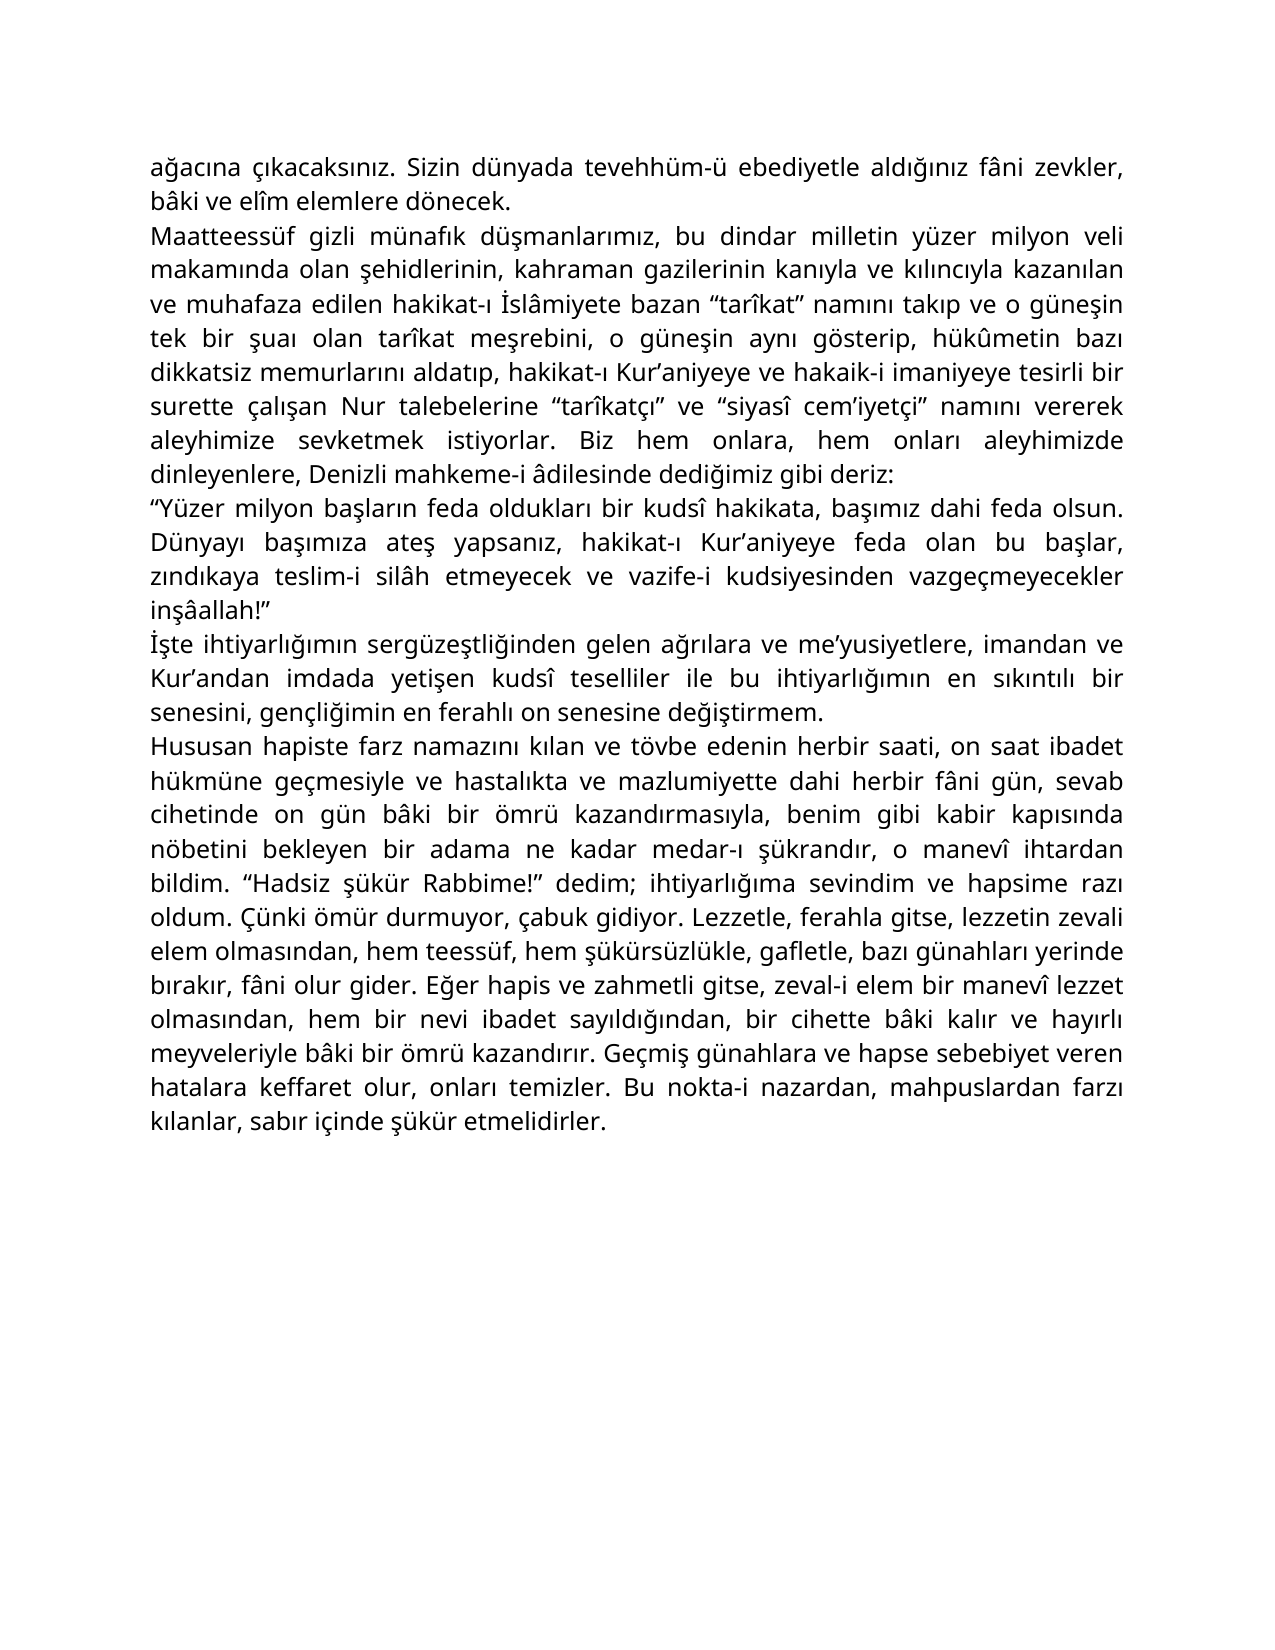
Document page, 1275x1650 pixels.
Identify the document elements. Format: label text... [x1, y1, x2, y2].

text ağacına çıkacaksınız. Sizin dünyada tevehhüm-ü ebediyetle aldığınız fâni zevkler, bâki ve elîm elemlere dönecek. [150, 150, 1125, 218]
text “Yüzer milyon başların feda oldukları bir kudsî hakikata, başımız dahi feda olsun. Dünyayı başımıza ateş yapsanız, hakikat-ı Kur’aniyeye feda olan bu başlar, zındıkaya teslim-i silâh etmeyecek ve vazife-i kudsiyesinden vazgeçmeyecekler inşâallah!” [150, 491, 1125, 627]
text Maatteessüf gizli münafık düşmanlarımız, bu dindar milletin yüzer milyon veli makamında olan şehidlerinin, kahraman gazilerinin kanıyla ve kılıncıyla kazanılan ve muhafaza edilen hakikat-ı İslâmiyete bazan “tarîkat” namını takıp ve o güneşin tek bir şuaı olan tarîkat meşrebini, o güneşin aynı gösterip, hükûmetin bazı dikkatsiz memurlarını aldatıp, hakikat-ı Kur’aniyeye ve hakaik-i imaniyeye tesirli bir surette çalışan Nur talebelerine “tarîkatçı” ve “siyasî cem’iyetçi” namını vererek aleyhimize sevketmek istiyorlar. Biz hem onlara, hem onları aleyhimizde dinleyenlere, Denizli mahkeme-i âdilesinde dediğimiz gibi deriz: [150, 218, 1125, 491]
text Hususan hapiste farz namazını kılan ve tövbe edenin herbir saati, on saat ibadet hükmüne geçmesiyle ve hastalıkta ve mazlumiyette dahi herbir fâni gün, sevab cihetinde on gün bâki bir ömrü kazandırmasıyla, benim gibi kabir kapısında nöbetini bekleyen bir adama ne kadar medar-ı şükrandır, o manevî ihtardan bildim. “Hadsiz şükür Rabbime!” dedim; ihtiyarlığıma sevindim ve hapsime razı oldum. Çünki ömür durmuyor, çabuk gidiyor. Lezzetle, ferahla gitse, lezzetin zevali elem olmasından, hem teessüf, hem şükürsüzlükle, gafletle, bazı günahları yerinde bırakır, fâni olur gider. Eğer hapis ve zahmetli gitse, zeval-i elem bir manevî lezzet olmasından, hem bir nevi ibadet sayıldığından, bir cihette bâki kalır ve hayırlı meyveleriyle bâki bir ömrü kazandırır. Geçmiş günahlara ve hapse sebebiyet veren hatalara keffaret olur, onları temizler. Bu nokta-i nazardan, mahpuslardan farzı kılanlar, sabır içinde şükür etmelidirler. [150, 729, 1125, 1138]
text İşte ihtiyarlığımın sergüzeştliğinden gelen ağrılara ve me’yusiyetlere, imandan ve Kur’andan imdada yetişen kudsî teselliler ile bu ihtiyarlığımın en sıkıntılı bir senesini, gençliğimin en ferahlı on senesine değiştirmem. [150, 627, 1125, 729]
